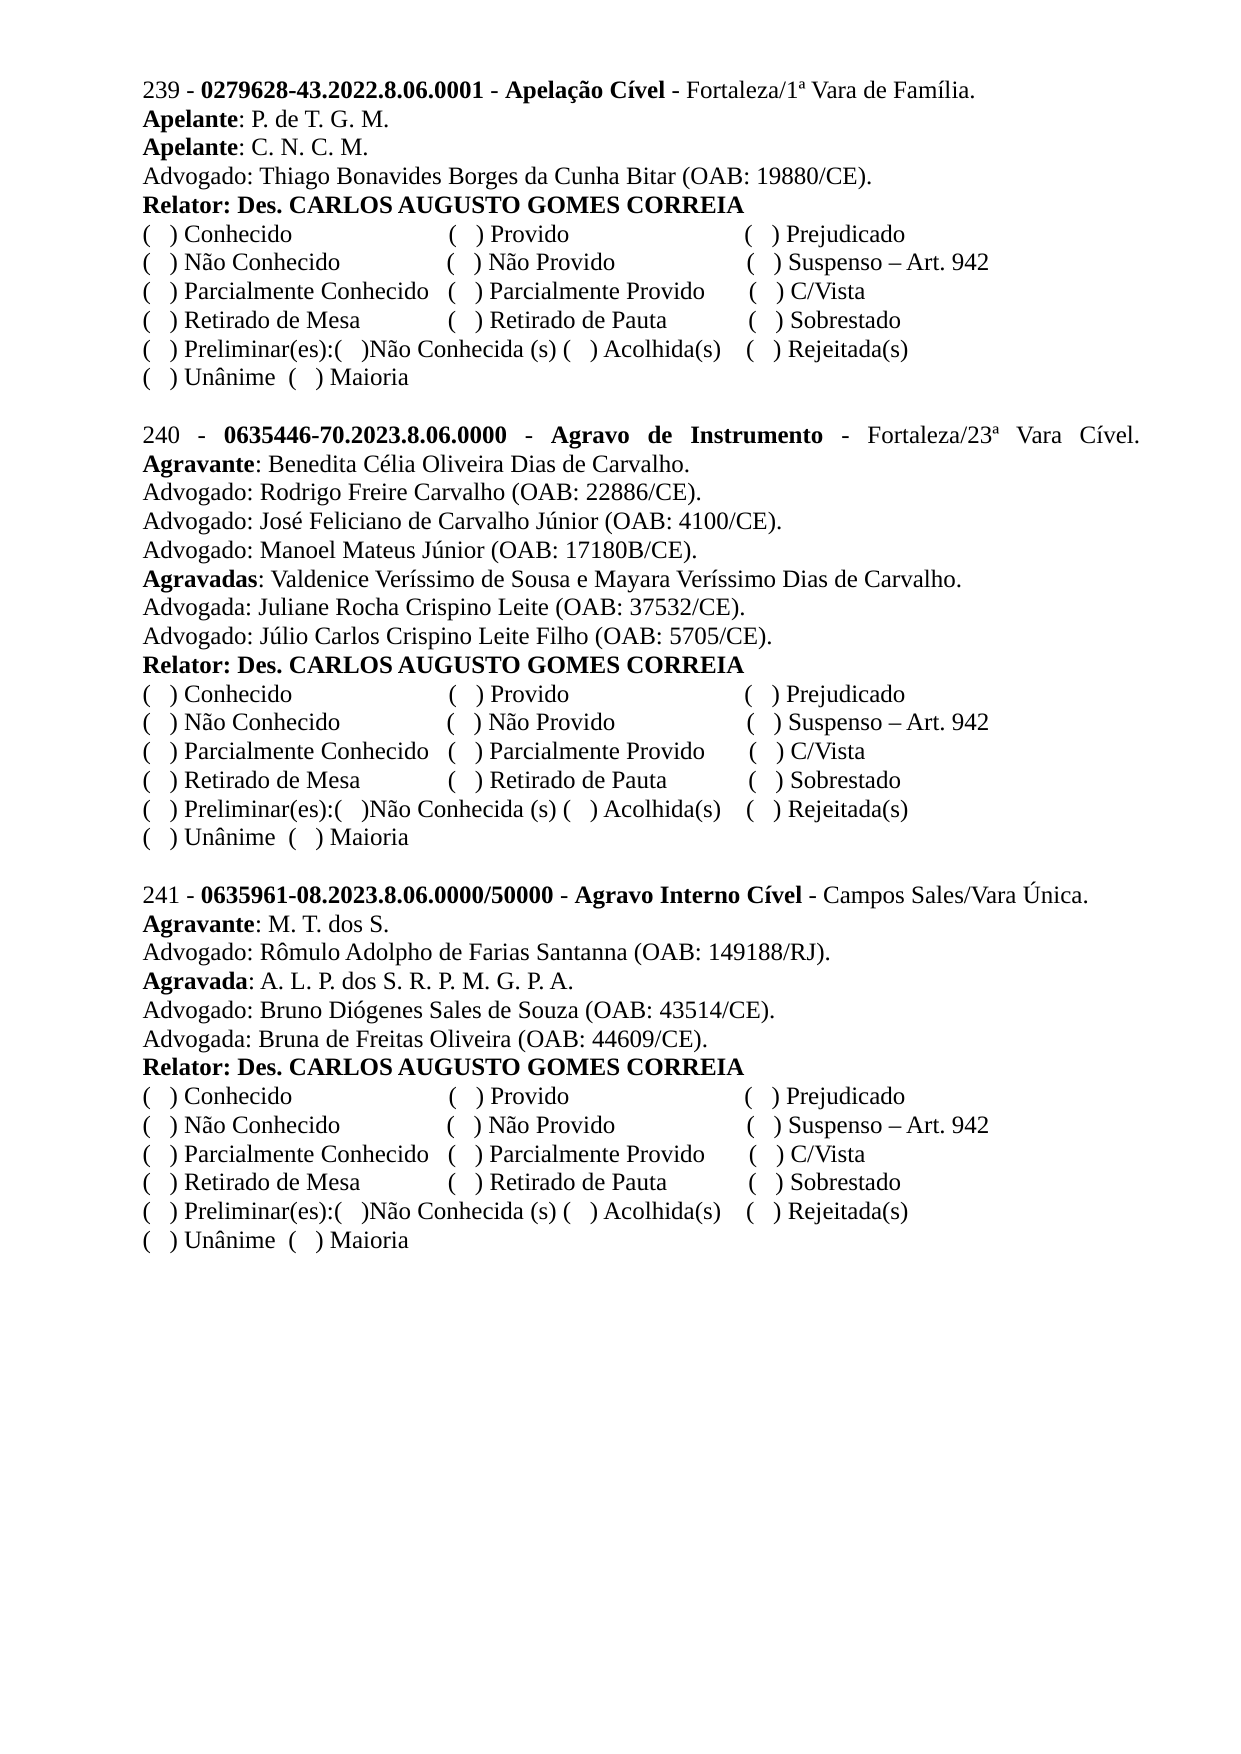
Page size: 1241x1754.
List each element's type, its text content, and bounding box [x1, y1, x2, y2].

text Advogada: Bruna de Freitas Oliveira (OAB: 44609/CE). [142, 1024, 1141, 1052]
text Relator: Des. CARLOS AUGUSTO GOMES CORREIA [142, 1052, 1141, 1081]
text Agravada: A. L. P. dos S. R. P. M. G. P. A. [142, 966, 1141, 995]
text ( ) Conhecido ( ) Provido ( ) Prejudicado [142, 679, 1141, 707]
text ( ) Parcialmente Conhecido ( ) Parcialmente Provido ( ) C/Vista [142, 736, 1158, 765]
text ( ) Preliminar(es):( )Não Conhecida (s) ( ) Acolhida(s) ( ) Rejeitada(s) [142, 794, 1158, 822]
text Agravante: M. T. dos S. [142, 909, 1141, 937]
text 240 - 0635446-70.2023.8.06.0000 - Agravo de Instrumento - Fortaleza/23ª Vara Cível. Agravante: Benedita Célia Oliveira Dias de Carvalho. [142, 420, 1141, 477]
text Apelante: C. N. C. M. [142, 132, 1141, 161]
text Advogado: José Feliciano de Carvalho Júnior (OAB: 4100/CE). [142, 506, 1141, 535]
text Agravadas: Valdenice Veríssimo de Sousa e Mayara Veríssimo Dias de Carvalho. [142, 564, 1141, 592]
text ( ) Unânime ( ) Maioria [142, 1225, 1158, 1254]
text Relator: Des. CARLOS AUGUSTO GOMES CORREIA [142, 190, 1141, 219]
text Advogado: Júlio Carlos Crispino Leite Filho (OAB: 5705/CE). [142, 621, 1141, 650]
text ( ) Conhecido ( ) Provido ( ) Prejudicado [142, 219, 1141, 247]
text Advogado: Thiago Bonavides Borges da Cunha Bitar (OAB: 19880/CE). [142, 161, 1141, 190]
text Advogado: Bruno Diógenes Sales de Souza (OAB: 43514/CE). [142, 995, 1141, 1024]
text 239 - 0279628-43.2022.8.06.0001 - Apelação Cível - Fortaleza/1ª Vara de Família. [142, 75, 1141, 104]
text ( ) Unânime ( ) Maioria [142, 822, 1158, 851]
text Advogado: Rômulo Adolpho de Farias Santanna (OAB: 149188/RJ). [142, 937, 1141, 966]
text ( ) Não Conhecido ( ) Não Provido ( ) Suspenso – Art. 942 [142, 707, 1158, 736]
text ( ) Conhecido ( ) Provido ( ) Prejudicado [142, 1081, 1141, 1110]
text ( ) Retirado de Mesa ( ) Retirado de Pauta ( ) Sobrestado [142, 765, 1158, 794]
text ( ) Não Conhecido ( ) Não Provido ( ) Suspenso – Art. 942 [142, 247, 1158, 276]
text Advogada: Juliane Rocha Crispino Leite (OAB: 37532/CE). [142, 592, 1141, 621]
text ( ) Não Conhecido ( ) Não Provido ( ) Suspenso – Art. 942 [142, 1110, 1158, 1139]
text 241 - 0635961-08.2023.8.06.0000/50000 - Agravo Interno Cível - Campos Sales/Vara Única. [142, 880, 1141, 909]
text ( ) Retirado de Mesa ( ) Retirado de Pauta ( ) Sobrestado [142, 1167, 1158, 1196]
text Apelante: P. de T. G. M. [142, 104, 1141, 132]
text Relator: Des. CARLOS AUGUSTO GOMES CORREIA [142, 650, 1141, 679]
text ( ) Parcialmente Conhecido ( ) Parcialmente Provido ( ) C/Vista [142, 276, 1158, 305]
text Advogado: Rodrigo Freire Carvalho (OAB: 22886/CE). [142, 477, 1141, 506]
text ( ) Preliminar(es):( )Não Conhecida (s) ( ) Acolhida(s) ( ) Rejeitada(s) [142, 1196, 1158, 1225]
text ( ) Preliminar(es):( )Não Conhecida (s) ( ) Acolhida(s) ( ) Rejeitada(s) [142, 334, 1158, 362]
text ( ) Unânime ( ) Maioria [142, 362, 1158, 391]
text Advogado: Manoel Mateus Júnior (OAB: 17180B/CE). [142, 535, 1141, 564]
text ( ) Retirado de Mesa ( ) Retirado de Pauta ( ) Sobrestado [142, 305, 1158, 334]
text ( ) Parcialmente Conhecido ( ) Parcialmente Provido ( ) C/Vista [142, 1139, 1158, 1167]
